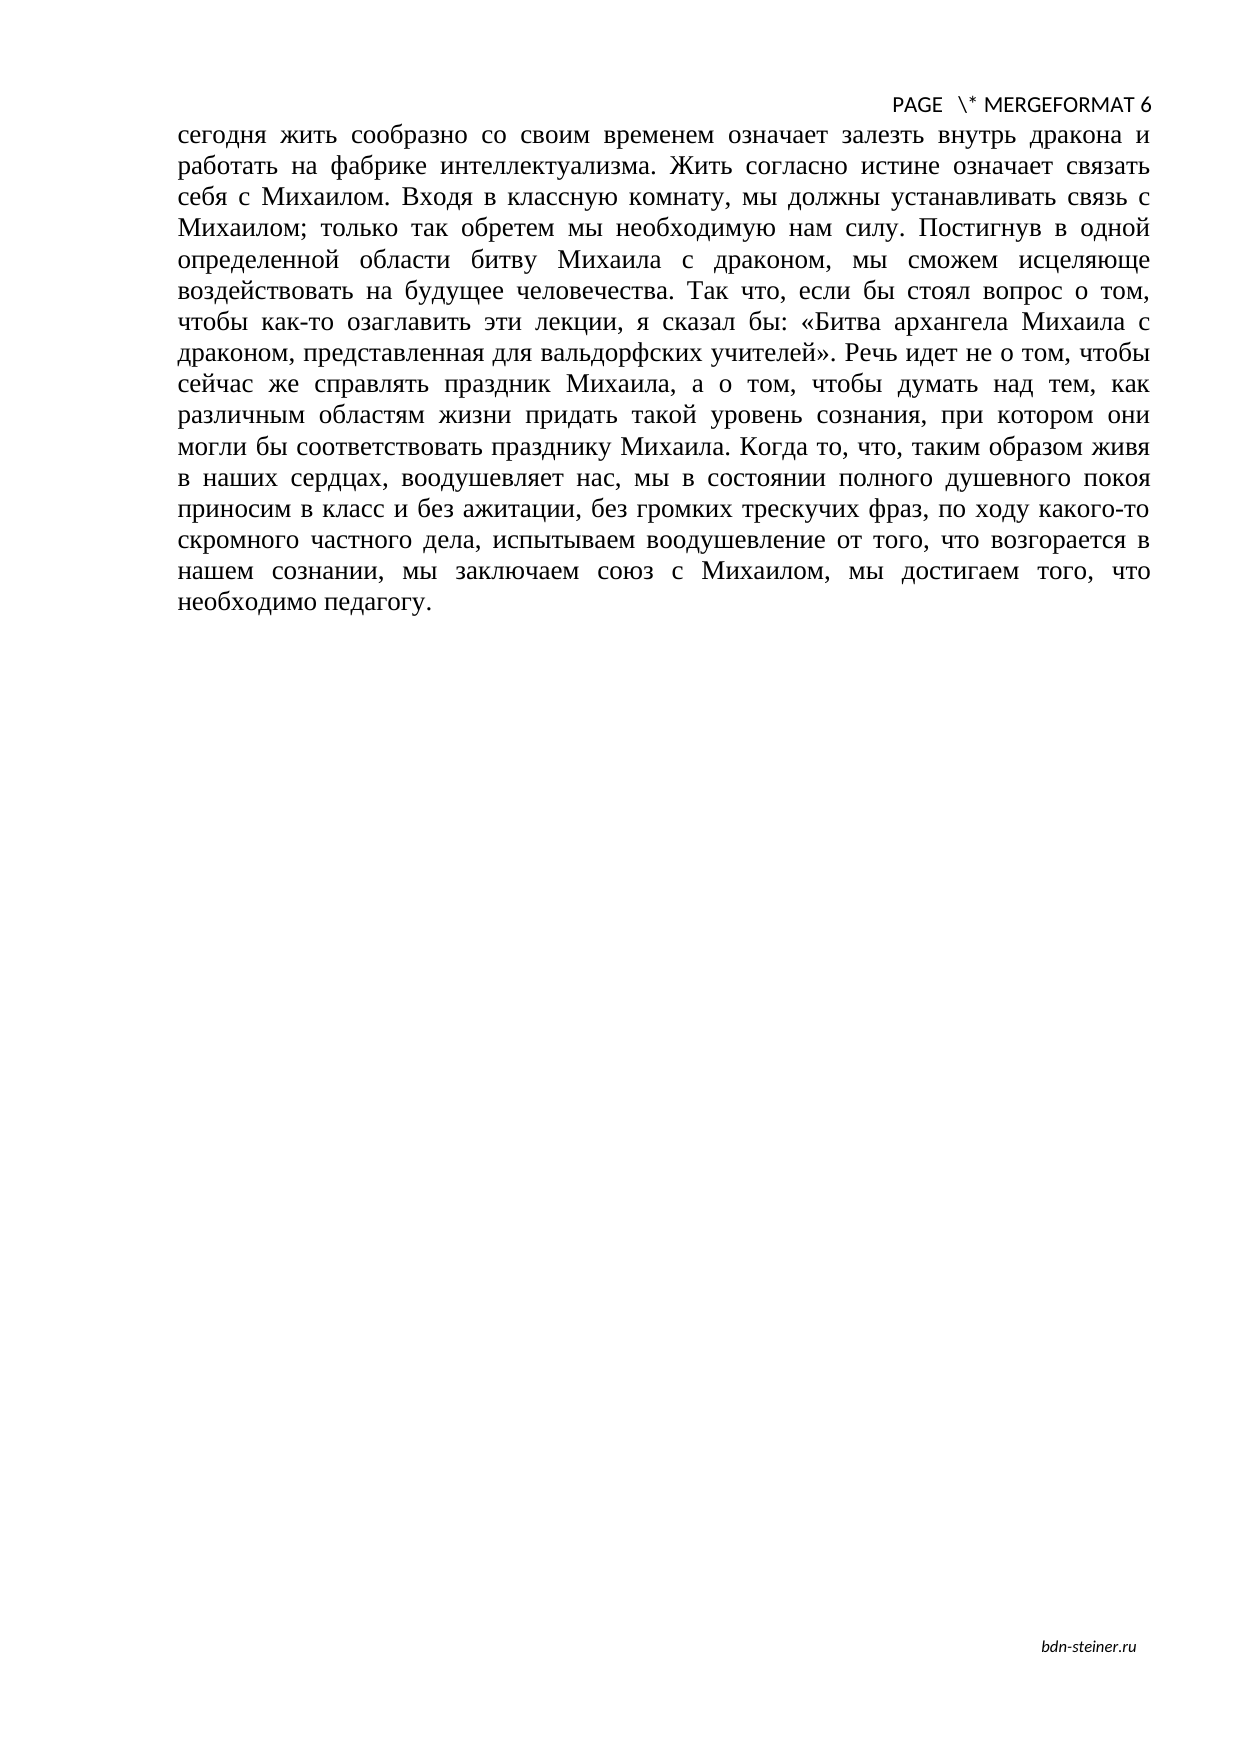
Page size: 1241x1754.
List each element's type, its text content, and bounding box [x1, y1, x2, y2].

text сегодня жить сообразно со своим временем означает залезть внутрь дракона и работать на фабрике интеллектуализма. Жить согласно истине означает связать себя с Михаилом. Входя в классную комнату, мы должны устанавливать связь с Михаилом; только так обретем мы необходимую нам силу. Постигнув в одной определенной области битву Михаила с драконом, мы сможем исцеляюще воздействовать на будущее человечества. Так что, если бы стоял вопрос о том, чтобы как-то озаглавить эти лекции, я сказал бы: «Битва архангела Михаила с драконом, представленная для вальдорфских учителей». Речь идет не о том, чтобы сейчас же справлять праздник Михаила, а о том, чтобы думать над тем, как различным областям жизни придать такой уровень сознания, при котором они могли бы соответствовать празднику Михаила. Когда то, что, таким образом живя в наших сердцах, воодушевляет нас, мы в состоянии полного душевного покоя приносим в класс и без ажитации, без громких трескучих фраз, по ходу какого-то скромного частного дела, испытываем воодушевление от того, что возгорается в нашем сознании, мы заключаем союз с Михаилом, мы достигаем того, что необходимо педагогу. [177, 118, 1152, 616]
